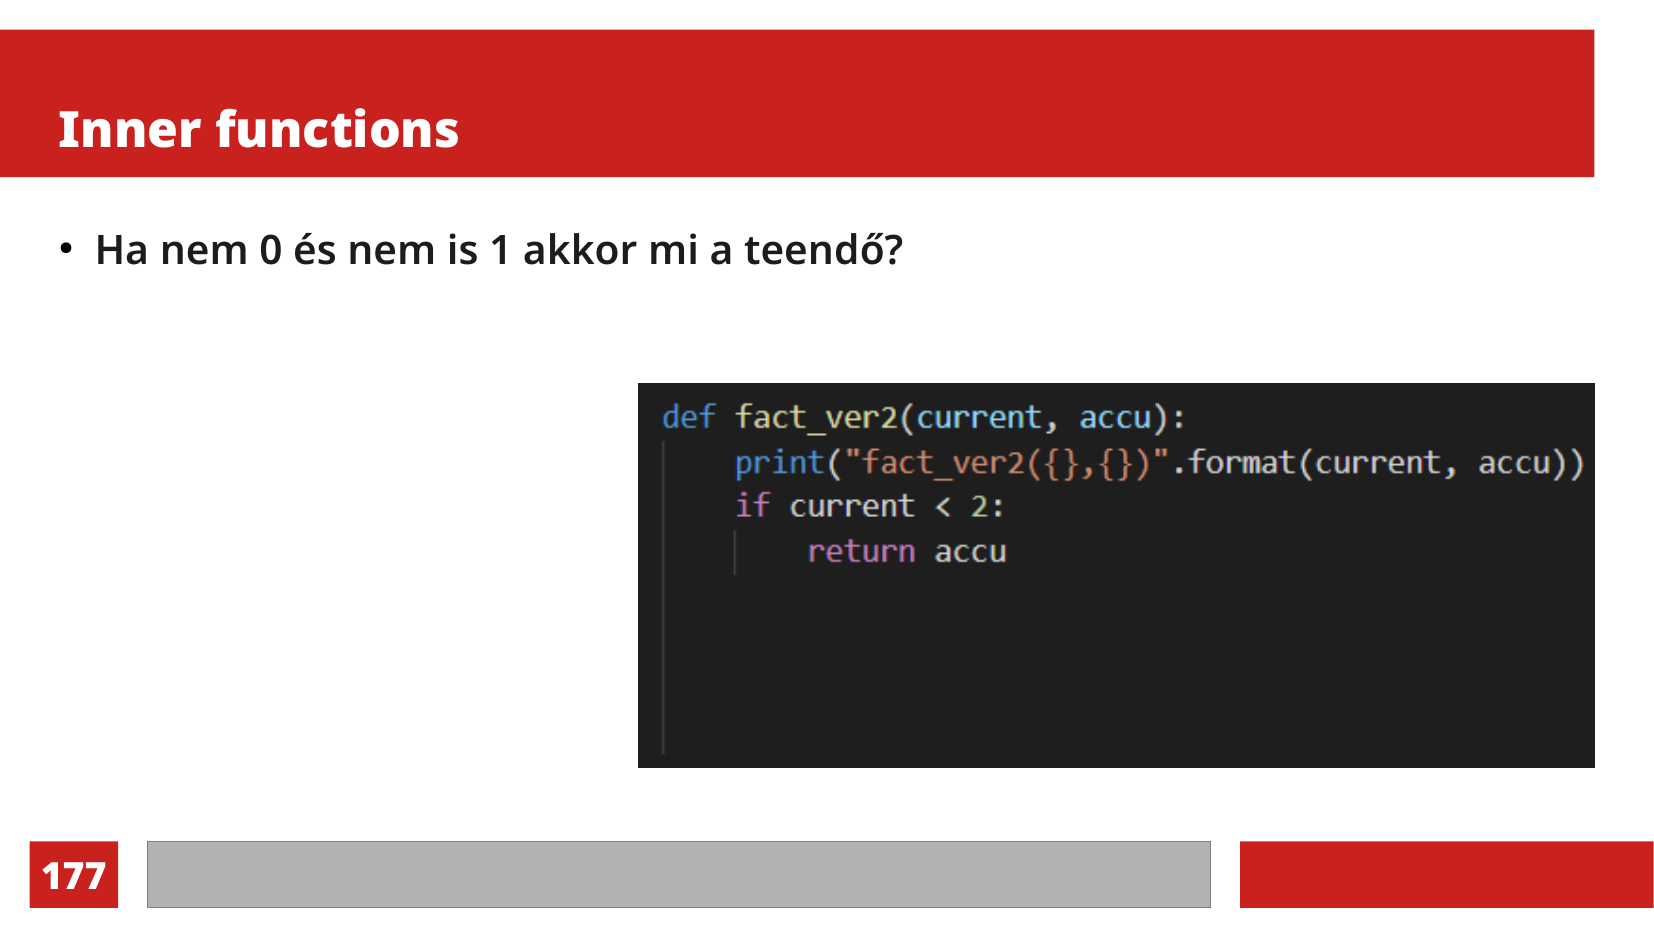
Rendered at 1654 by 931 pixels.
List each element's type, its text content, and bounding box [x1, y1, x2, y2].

title Inner functions [59, 44, 1595, 163]
list Ha nem 0 és nem is 1 akkor mi a teendő? [59, 221, 1565, 739]
picture [638, 383, 1595, 768]
